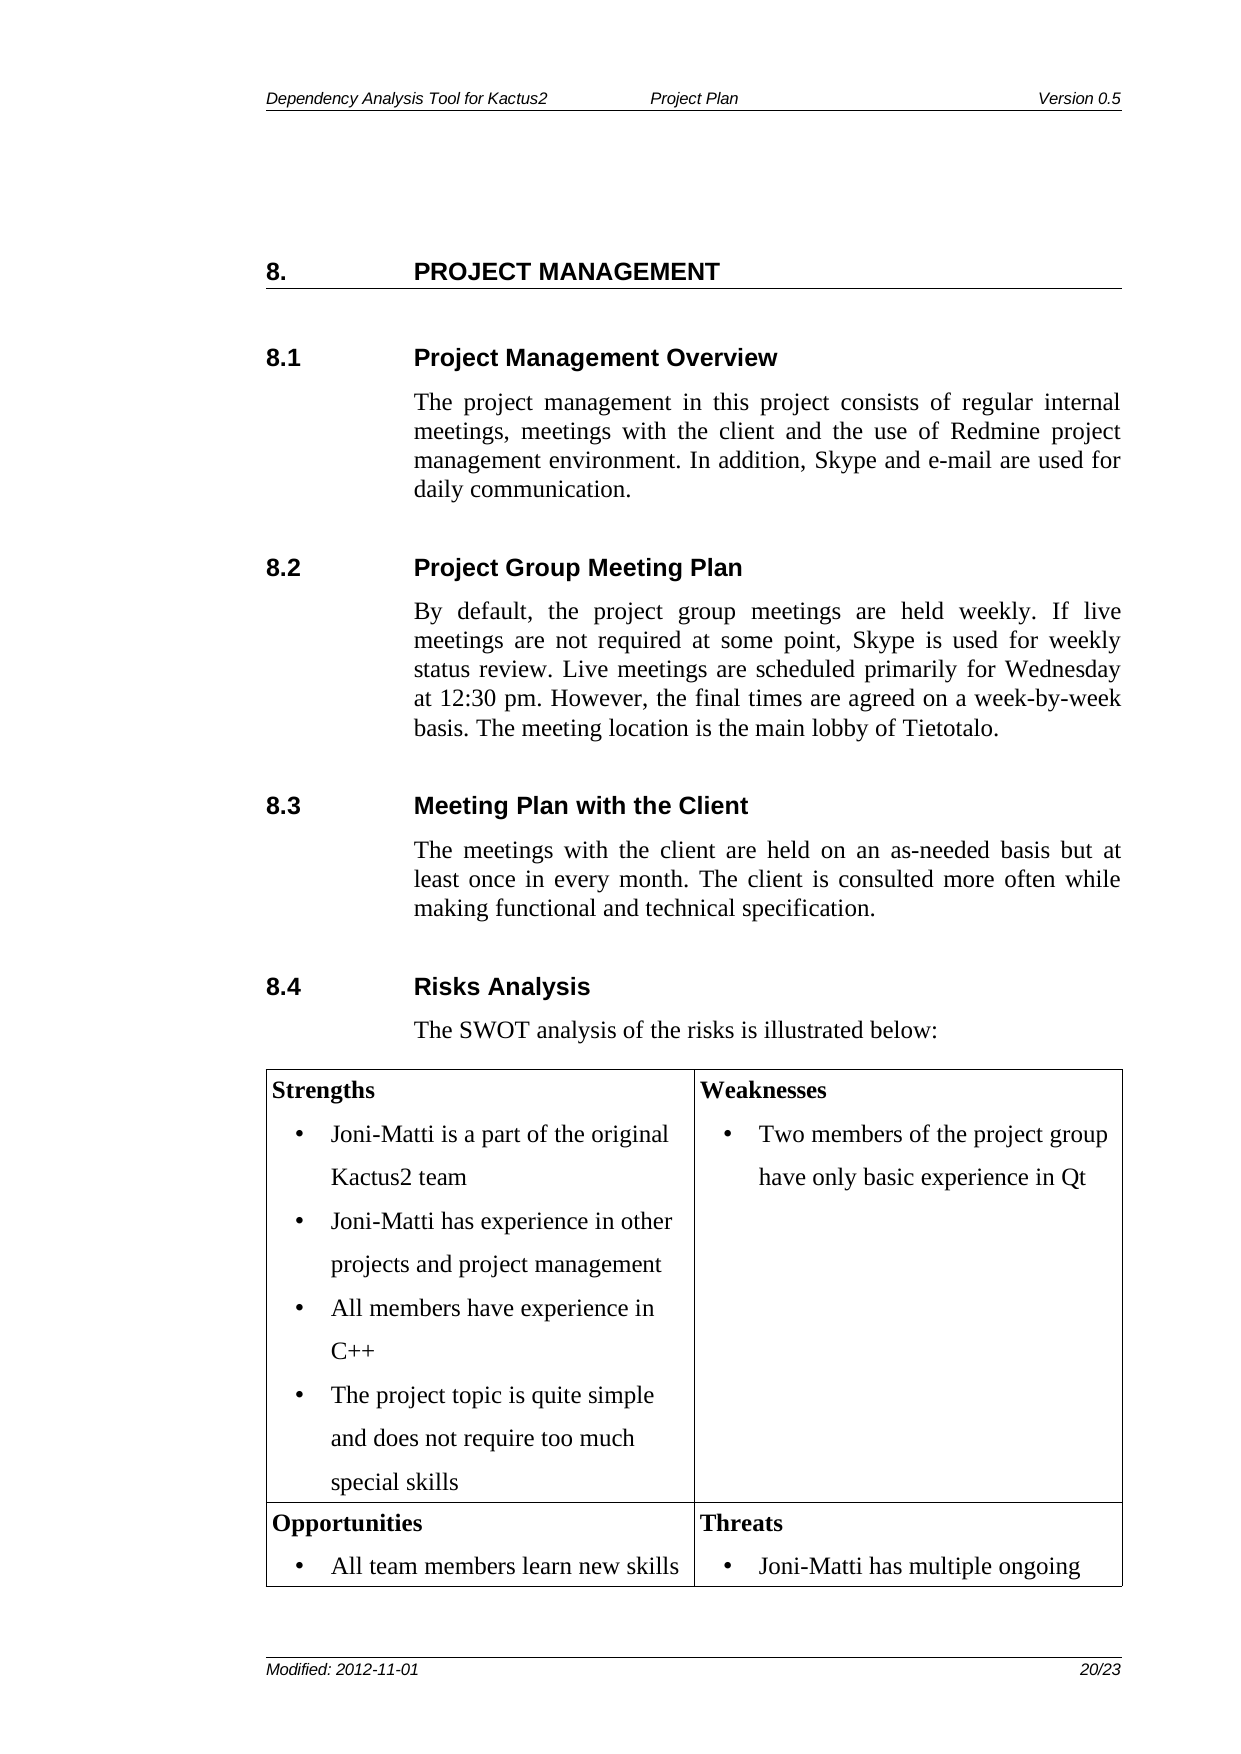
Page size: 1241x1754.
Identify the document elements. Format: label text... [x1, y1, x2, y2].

subtitle Risks Analysis [266, 972, 1122, 1001]
text The SWOT analysis of the risks is illustrated below: [413, 1015, 1122, 1044]
text By default, the project group meetings are held weekly. If live meetings are not required at some point, Skype is used for weekly status review. Live meetings are scheduled primarily for Wednesday at 12:30 pm. However, the final times are agreed on a week-by-week basis. The meeting location is the main lobby of Tietotalo. [413, 596, 1122, 741]
table_header Weaknesses Two members of the project group have only basic experience in Qt [695, 1070, 1122, 1502]
subtitle Project Management [266, 257, 1122, 288]
subtitle Project Group Meeting Plan [266, 553, 1122, 582]
text The project management in this project consists of regular internal meetings, meetings with the client and the use of Redmine project management environment. In addition, Skype and e-mail are used for daily communication. [413, 387, 1122, 503]
subtitle Meeting Plan with the Client [266, 791, 1122, 820]
table_cell Threats Joni-Matti has multiple ongoing [695, 1503, 1122, 1586]
table_header Strengths Joni-Matti is a part of the original Kactus2 team Joni-Matti has experience in other projects and project management All members have experience in C++ The project topic is quite simple and does not require too much special skills [267, 1070, 694, 1502]
table_cell Opportunities All team members learn new skills [267, 1503, 694, 1586]
text The meetings with the client are held on an as-needed basis but at least once in every month. The client is consulted more often while making functional and technical specification. [413, 835, 1122, 922]
subtitle Project Management Overview [266, 343, 1122, 372]
